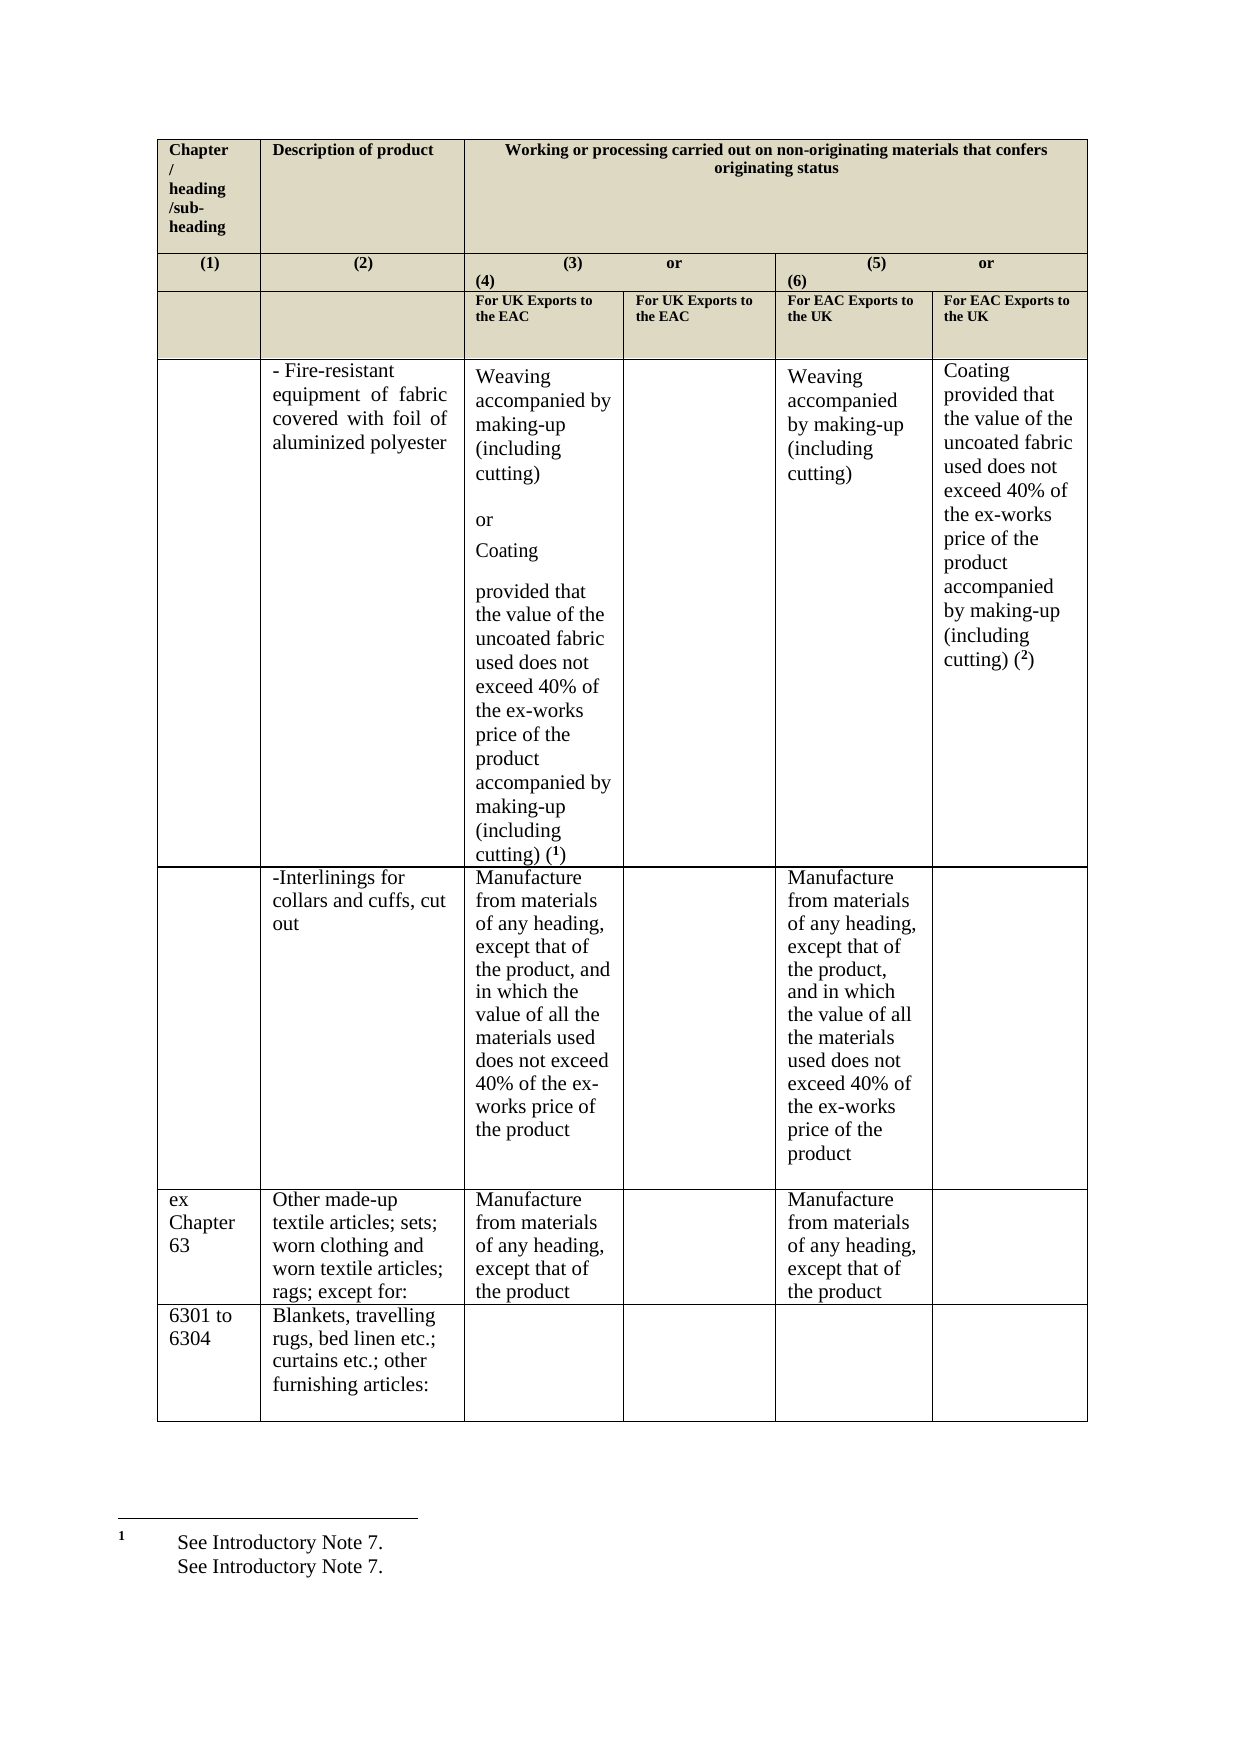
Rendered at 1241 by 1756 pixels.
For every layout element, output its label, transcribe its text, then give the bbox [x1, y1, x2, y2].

table_cell [624, 1190, 775, 1304]
table_cell [261, 935, 464, 958]
table_cell materials used [465, 1027, 623, 1050]
table_cell [158, 1350, 260, 1373]
table_cell 63 [158, 1235, 260, 1258]
table_cell 40% of the ex- [465, 1073, 623, 1096]
table_cell except that of [776, 935, 932, 958]
table_cell out [261, 913, 464, 935]
table_cell furnishing articles: [261, 1373, 464, 1421]
table_cell [261, 958, 464, 981]
table_cell (1) [158, 254, 260, 291]
table_cell from materials [776, 890, 932, 912]
table_cell except that of [465, 935, 623, 958]
table_cell textile articles; sets; [261, 1212, 464, 1235]
table_cell (3) (4) [465, 254, 624, 291]
table_cell For EAC Exports to the UK [776, 292, 932, 358]
table_cell from materials [465, 890, 623, 912]
table_cell [465, 1141, 623, 1189]
table_cell [261, 1073, 464, 1096]
table_cell Coating provided that the value of the uncoated fabric used does not exceed 40% of the ex-works price of the product accompanied by making-up (including cutting) (2) [933, 360, 1087, 866]
table_cell [261, 1050, 464, 1073]
table_cell price of the [776, 1119, 932, 1141]
table_cell in which the [465, 981, 623, 1004]
table_cell product [776, 1141, 932, 1189]
table_cell (2) [261, 254, 464, 291]
table_cell Weaving accompanied by making-up (including cutting) [776, 360, 932, 866]
table_cell [776, 1305, 932, 1421]
table_cell worn textile articles; [261, 1258, 464, 1281]
table_cell worn clothing and [261, 1235, 464, 1258]
table_cell [261, 1027, 464, 1050]
table_cell 6301 to [158, 1305, 260, 1327]
table_cell Other made-up [261, 1190, 464, 1212]
table_cell [261, 1141, 464, 1189]
table_cell the product [776, 1281, 932, 1304]
table_cell of any heading, [776, 1235, 932, 1258]
table_cell [624, 868, 775, 1189]
table_cell the product, [776, 958, 932, 981]
table_cell [933, 1190, 1087, 1304]
table_cell and in which [776, 981, 932, 1004]
table_cell [158, 1258, 260, 1281]
table_cell rugs, bed linen etc.; [261, 1327, 464, 1350]
table_cell works price of [465, 1096, 623, 1118]
table_cell except that of [465, 1258, 623, 1281]
table_cell Manufacture [465, 1190, 623, 1212]
table_cell the materials [776, 1027, 932, 1050]
table_cell does not exceed [465, 1050, 623, 1073]
table_cell of any heading, [776, 913, 932, 935]
table_cell rags; except for: [261, 1281, 464, 1304]
table_cell value of all the [465, 1004, 623, 1027]
table_cell Chapter [158, 1212, 260, 1235]
table_cell -Interlinings for [261, 868, 464, 889]
table_cell (5) (6) [776, 254, 932, 291]
table_cell of any heading, [465, 913, 623, 935]
table_cell [933, 1305, 1087, 1421]
table_cell [261, 1004, 464, 1027]
table_cell curtains etc.; other [261, 1350, 464, 1373]
table_cell [261, 1096, 464, 1118]
table_cell [624, 360, 775, 866]
table_cell 6304 [158, 1327, 260, 1350]
table_cell [261, 292, 464, 358]
table_cell from materials [776, 1212, 932, 1235]
table_cell collars and cuffs, cut [261, 890, 464, 912]
table_cell For EAC Exports to the UK [933, 292, 1087, 358]
table_cell For UK Exports to the EAC [624, 292, 775, 358]
table_cell Manufacture [776, 1190, 932, 1212]
table_cell [158, 360, 260, 866]
table_cell For UK Exports to the EAC [465, 292, 623, 358]
table_cell [158, 868, 260, 1189]
table_cell except that of [776, 1258, 932, 1281]
table_cell Manufacture [465, 868, 623, 889]
table_cell the ex-works [776, 1096, 932, 1118]
table_header Description of product [261, 140, 464, 253]
table_cell used does not [776, 1050, 932, 1073]
table_cell the product [465, 1119, 623, 1141]
table_cell the value of all [776, 1004, 932, 1027]
table_cell from materials [465, 1212, 623, 1235]
table_cell Weaving accompanied by making-up (including cutting) or Coating provided that the value of the uncoated fabric used does not exceed 40% of the ex-works price of the product accompanied by making-up (including cutting) (1) [465, 360, 623, 866]
table_cell [158, 1281, 260, 1304]
table_cell of any heading, [465, 1235, 623, 1258]
table_cell or [624, 254, 775, 291]
table_header Working or processing carried out on non-originating materials that confers originating status [465, 140, 1087, 253]
table_cell [158, 292, 260, 358]
table_cell [261, 981, 464, 1004]
table_cell or [932, 254, 1087, 291]
table_cell the product, and [465, 958, 623, 981]
table_cell [624, 1305, 775, 1421]
table_cell Blankets, travelling [261, 1305, 464, 1327]
table_cell Manufacture [776, 868, 932, 889]
table_cell [261, 1119, 464, 1141]
table_cell [933, 868, 1087, 1189]
table_cell exceed 40% of [776, 1073, 932, 1096]
table_cell - Fire-resistant equipment of fabric covered with foil of aluminized polyester [261, 360, 464, 866]
table_header Chapter/heading/sub-heading [158, 140, 260, 253]
table_cell ex [158, 1190, 260, 1212]
table_cell [158, 1373, 260, 1421]
table_cell the product [465, 1281, 623, 1304]
table_cell [465, 1305, 623, 1421]
